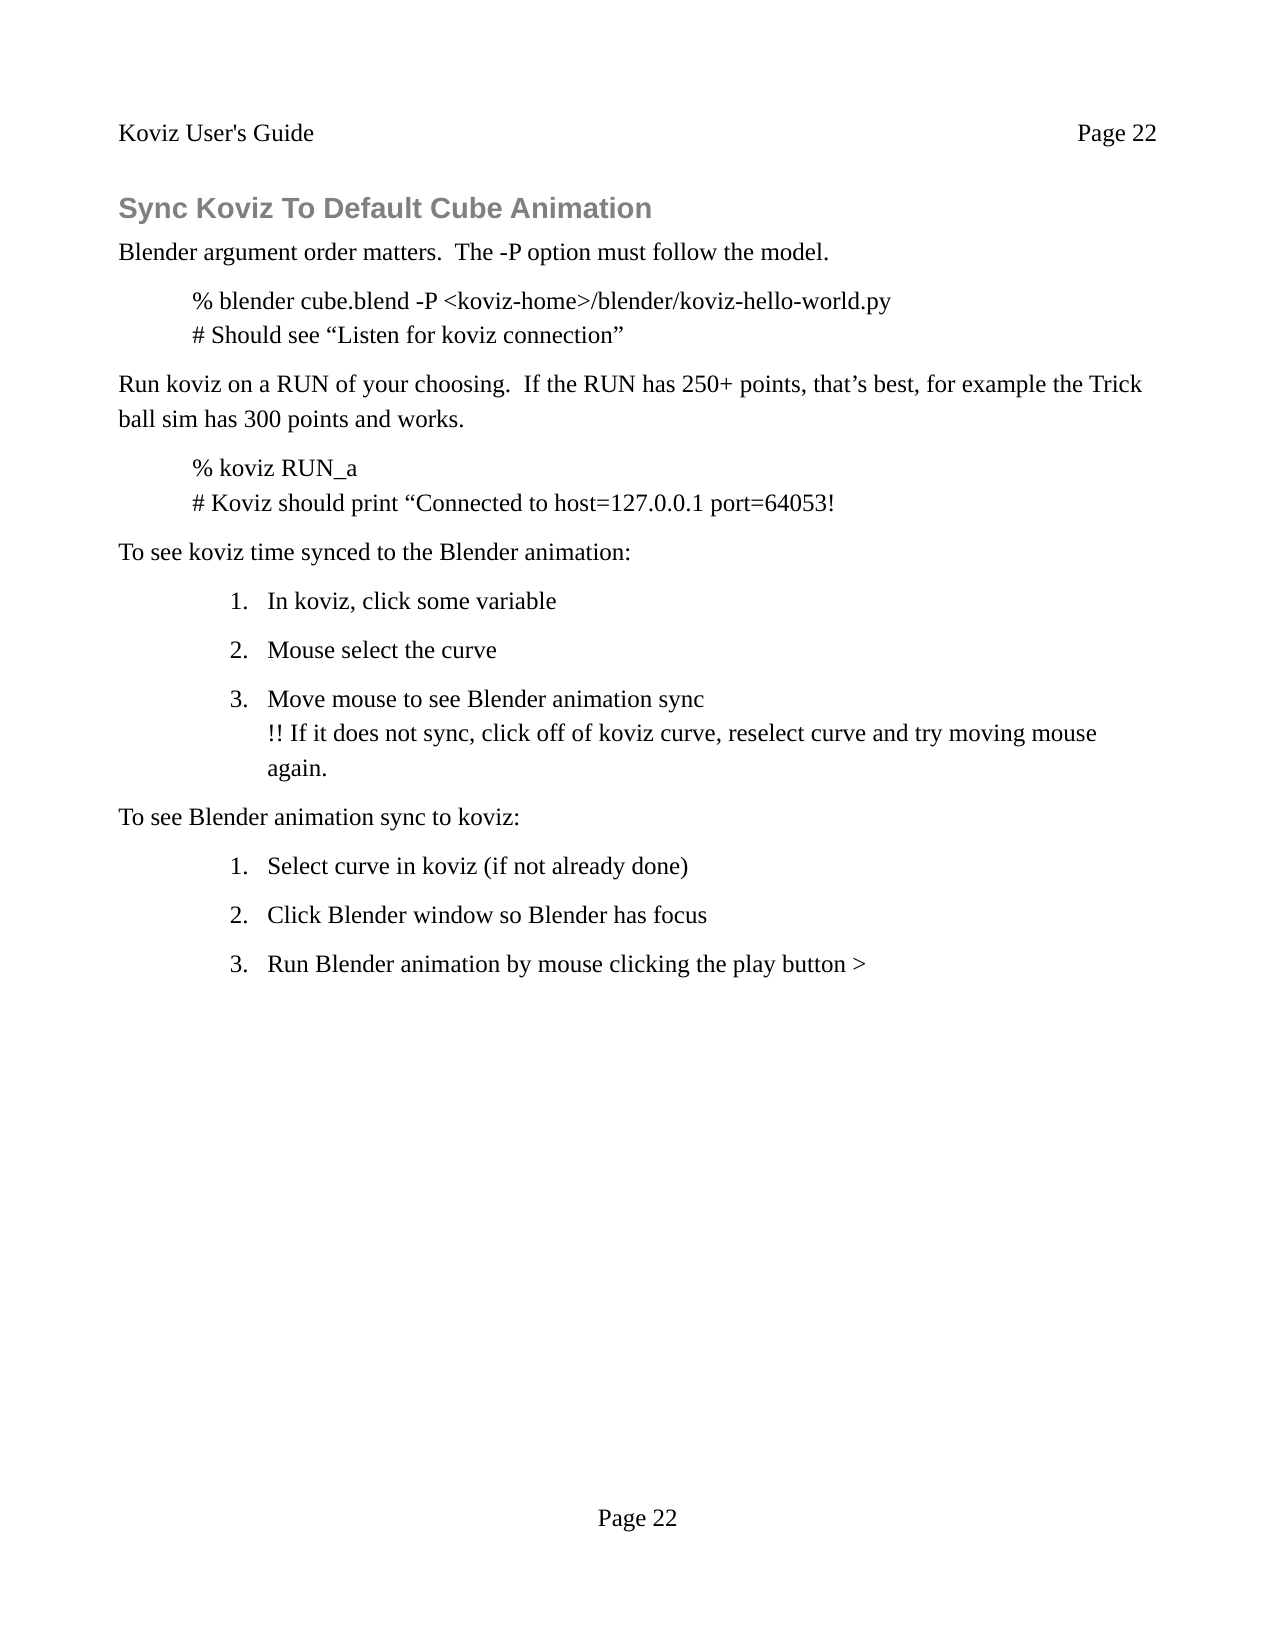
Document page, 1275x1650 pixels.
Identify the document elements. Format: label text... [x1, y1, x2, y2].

list Select curve in koviz (if not already done) [229, 851, 1157, 880]
text To see Blender animation sync to koviz: [118, 802, 1157, 831]
text Blender argument order matters. The -P option must follow the model. [118, 237, 1157, 266]
text % blender cube.blend -P <koviz-home>/blender/koviz-hello-world.py # Should see “Listen for koviz connection” [192, 286, 1157, 349]
text To see koviz time synced to the Blender animation: [118, 537, 1157, 565]
list Move mouse to see Blender animation sync !! If it does not sync, click off of koviz curve, reselect curve and try moving mouse again. [229, 684, 1157, 782]
subtitle Sync Koviz To Default Cube Animation [118, 191, 1157, 224]
text % koviz RUN_a # Koviz should print “Connected to host=127.0.0.1 port=64053! [192, 453, 1157, 516]
text Run koviz on a RUN of your choosing. If the RUN has 250+ points, that’s best, for example the Trick ball sim has 300 points and works. [118, 369, 1157, 433]
list In koviz, click some variable [229, 586, 1157, 614]
list Mouse select the curve [229, 635, 1157, 663]
list Run Blender animation by mouse clicking the play button > [229, 949, 1157, 978]
list Click Blender window so Blender has focus [229, 900, 1157, 929]
